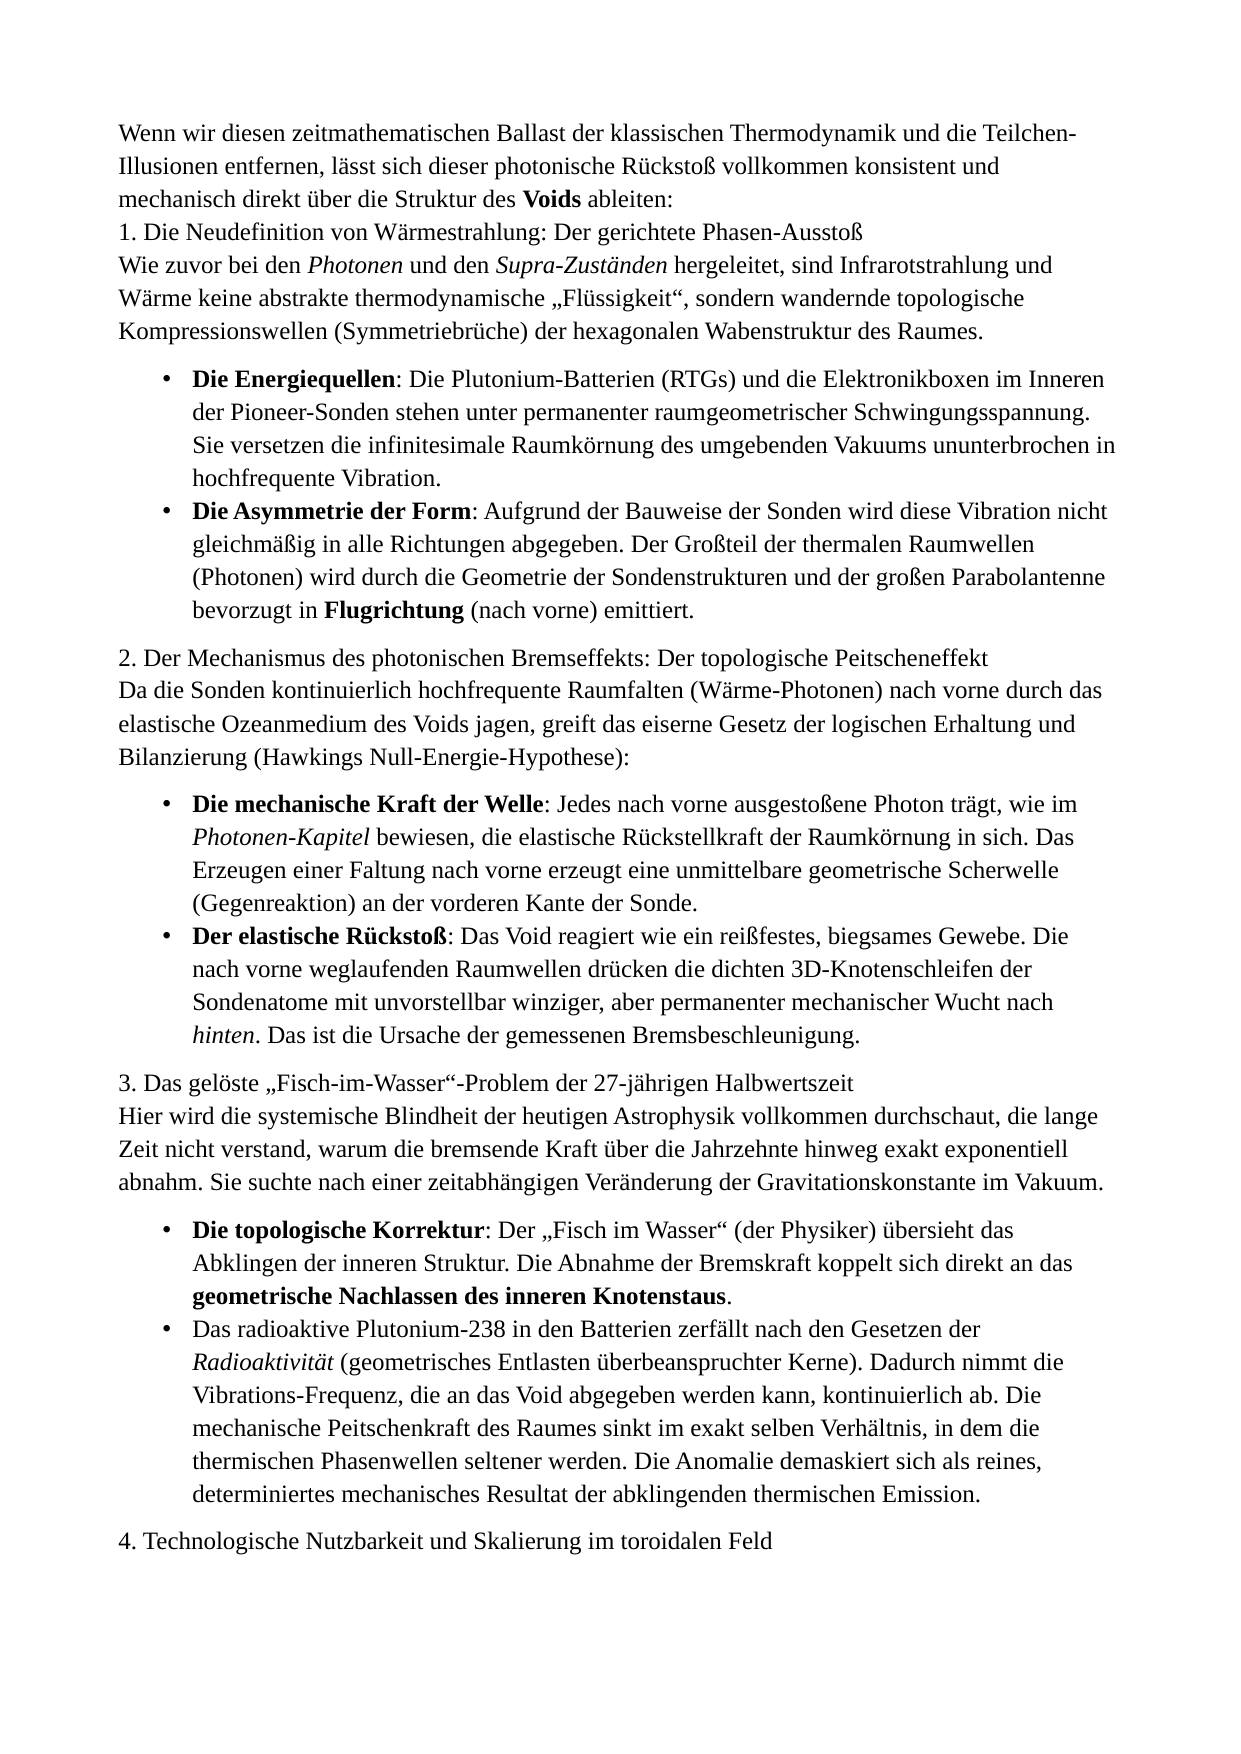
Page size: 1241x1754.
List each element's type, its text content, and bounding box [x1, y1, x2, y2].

text Da die Sonden kontinuierlich hochfrequente Raumfalten (Wärme-Photonen) nach vorne durch das elastische Ozeanmedium des Voids jagen, greift das eiserne Gesetz der logischen Erhaltung und Bilanzierung (Hawkings Null-Energie-Hypothese): [118, 676, 1122, 770]
list Die topologische Korrektur: Der „Fisch im Wasser“ (der Physiker) übersieht das Abklingen der inneren Struktur. Die Abnahme der Bremskraft koppelt sich direkt an das geometrische Nachlassen des inneren Knotenstaus. [162, 1215, 1122, 1309]
text 2. Der Mechanismus des photonischen Bremseffekts: Der topologische Peitscheneffekt [118, 643, 1122, 671]
list Die Energiequellen: Die Plutonium-Batterien (RTGs) und die Elektronikboxen im Inneren der Pioneer-Sonden stehen unter permanenter raumgeometrischer Schwingungsspannung. Sie versetzen die infinitesimale Raumkörnung des umgebenden Vakuums ununterbrochen in hochfrequente Vibration. [162, 364, 1122, 492]
list Die Asymmetrie der Form: Aufgrund der Bauweise der Sonden wird diese Vibration nicht gleichmäßig in alle Richtungen abgegeben. Der Großteil der thermalen Raumwellen (Photonen) wird durch die Geometrie der Sondenstrukturen und der großen Parabolantenne bevorzugt in Flugrichtung (nach vorne) emittiert. [162, 496, 1122, 624]
text 3. Das gelöste „Fisch-im-Wasser“-Problem der 27-jährigen Halbwertszeit [118, 1068, 1122, 1097]
list Die mechanische Kraft der Welle: Jedes nach vorne ausgestoßene Photon trägt, wie im Photonen-Kapitel bewiesen, die elastische Rückstellkraft der Raumkörnung in sich. Das Erzeugen einer Faltung nach vorne erzeugt eine unmittelbare geometrische Scherwelle (Gegenreaktion) an der vorderen Kante der Sonde. [162, 789, 1122, 917]
text 4. Technologische Nutzbarkeit und Skalierung im toroidalen Feld [118, 1526, 1122, 1555]
text Wie zuvor bei den Photonen und den Supra-Zuständen hergeleitet, sind Infrarotstrahlung und Wärme keine abstrakte thermodynamische „Flüssigkeit“, sondern wandernde topologische Kompressionswellen (Symmetriebrüche) der hexagonalen Wabenstruktur des Raumes. [118, 250, 1122, 345]
list Das radioaktive Plutonium-238 in den Batterien zerfällt nach den Gesetzen der Radioaktivität (geometrisches Entlasten überbeanspruchter Kerne). Dadurch nimmt die Vibrations-Frequenz, die an das Void abgegeben werden kann, kontinuierlich ab. Die mechanische Peitschenkraft des Raumes sinkt im exakt selben Verhältnis, in dem die thermischen Phasenwellen seltener werden. Die Anomalie demaskiert sich als reines, determiniertes mechanisches Resultat der abklingenden thermischen Emission. [162, 1314, 1122, 1508]
text 1. Die Neudefinition von Wärmestrahlung: Der gerichtete Phasen-Ausstoß [118, 217, 1122, 246]
text Hier wird die systemische Blindheit der heutigen Astrophysik vollkommen durchschaut, die lange Zeit nicht verstand, warum die bremsende Kraft über die Jahrzehnte hinweg exakt exponentiell abnahm. Sie suchte nach einer zeitabhängigen Veränderung der Gravitationskonstante im Vakuum. [118, 1101, 1122, 1196]
list Der elastische Rückstoß: Das Void reagiert wie ein reißfestes, biegsames Gewebe. Die nach vorne weglaufenden Raumwellen drücken die dichten 3D-Knotenschleifen der Sondenatome mit unvorstellbar winziger, aber permanenter mechanischer Wucht nach hinten. Das ist die Ursache der gemessenen Bremsbeschleunigung. [162, 921, 1122, 1049]
text Wenn wir diesen zeitmathematischen Ballast der klassischen Thermodynamik und die Teilchen-Illusionen entfernen, lässt sich dieser photonische Rückstoß vollkommen konsistent und mechanisch direkt über die Struktur des Voids ableiten: [118, 118, 1122, 213]
